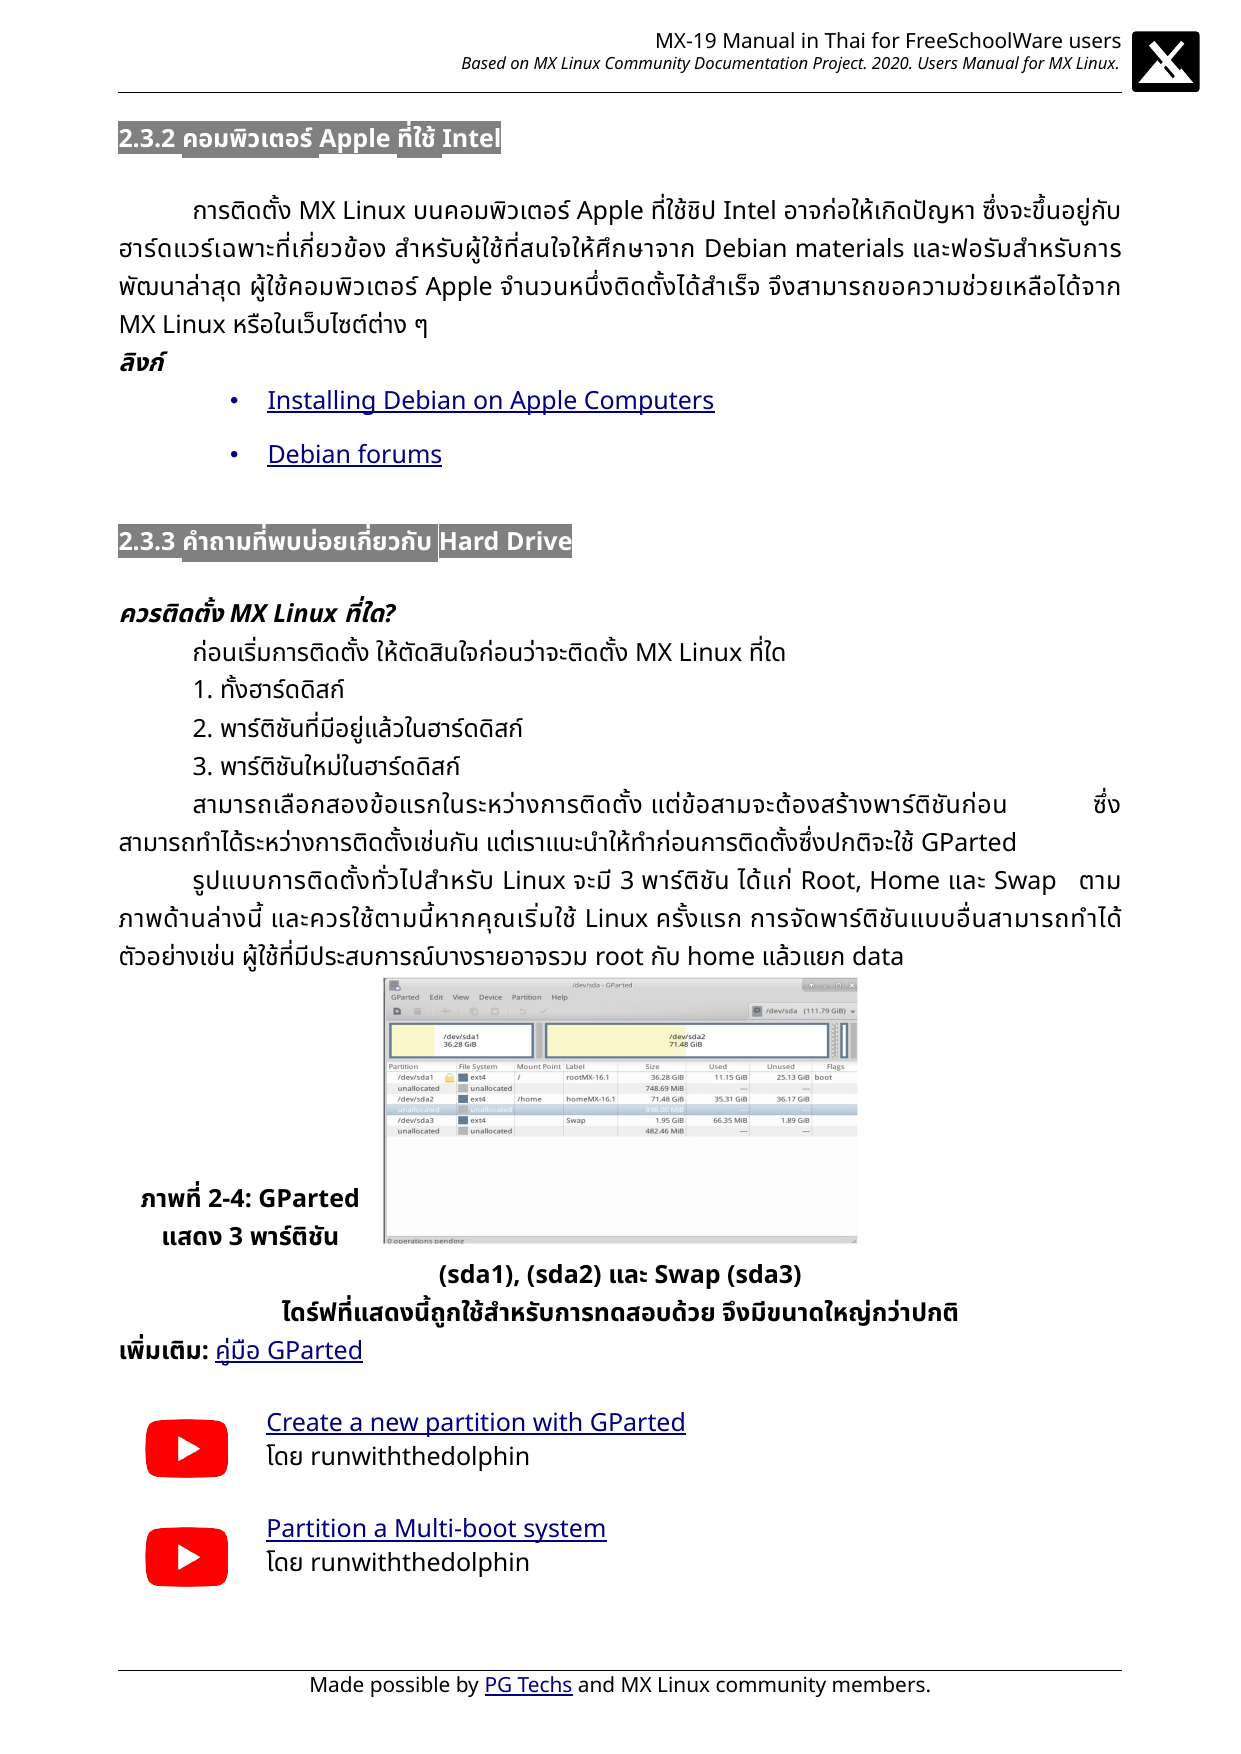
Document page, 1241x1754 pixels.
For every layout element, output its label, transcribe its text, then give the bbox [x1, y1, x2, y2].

text ไดร์ฟที่แสดงนี้ถูกใช้สำหรับการทดสอบด้วย จึงมีขนาดใหญ่กว่าปกติ [118, 1295, 1122, 1333]
text เพิ่มเติม: คู่มือ GParted [118, 1333, 1122, 1371]
text 2. พาร์ติชันที่มีอยู่แล้วในฮาร์ดดิสก์ [118, 710, 1122, 748]
text [118, 1439, 145, 1477]
text ก่อนเริ่มการติดตั้ง ให้ตัดสินใจก่อนว่าจะติดตั้ง MX Linux ที่ใด [118, 634, 1122, 672]
text ภาพที่ 2-4: GParted แสดง 3 พาร์ติชัน (sda1), (sda2) และ Swap (sda3) [118, 1181, 1122, 1295]
text ลิงก์ [118, 345, 1122, 382]
text Partition a Multi-boot system [118, 1511, 1122, 1545]
list Installing Debian on Apple Computers [230, 382, 1122, 417]
text 1. ทั้งฮาร์ดดิสก์ [118, 672, 1122, 710]
text โดย runwiththedolphin [229, 1439, 1122, 1477]
text 2.3.2 คอมพิวเตอร์ Apple ที่ใช้ Intel [118, 121, 1122, 158]
picture [145, 1419, 229, 1478]
text 2.3.3 คำถามที่พบบ่อยเกี่ยวกับ Hard Drive [118, 524, 1122, 562]
picture [145, 1527, 229, 1587]
picture [381, 976, 859, 1246]
list Debian forums [230, 436, 1122, 470]
text Create a new partition with GParted [118, 1405, 1122, 1439]
text การติดตั้ง MX Linux บนคอมพิวเตอร์ Apple ที่ใช้ชิป Intel อาจก่อให้เกิดปัญหา ซึ่งจะขึ้นอยู่กับฮาร์ดแวร์เฉพาะที่เกี่ยวข้อง สำหรับผู้ใช้ที่สนใจให้ศึกษาจาก Debian materials และฟอรัมสำหรับการพัฒนาล่าสุด ผู้ใช้คอมพิวเตอร์ Apple จำนวนหนึ่งติดตั้งได้สำเร็จ จึงสามารถขอความช่วยเหลือได้จาก MX Linux หรือในเว็บไซต์ต่าง ๆ [118, 193, 1122, 345]
text [118, 1545, 145, 1583]
text โดย runwiththedolphin [229, 1545, 1122, 1583]
text ควรติดตั้ง MX Linux ที่ใด? [118, 596, 1122, 634]
text รูปแบบการติดตั้งทั่วไปสำหรับ Linux จะมี 3 พาร์ติชัน ได้แก่ Root, Home และ Swap ตามภาพด้านล่างนี้ และควรใช้ตามนี้หากคุณเริ่มใช้ Linux ครั้งแรก การจัดพาร์ติชันแบบอื่นสามารถทำได้ ตัวอย่างเช่น ผู้ใช้ที่มีประสบการณ์บางรายอาจรวม root กับ home แล้วแยก data [118, 862, 1122, 976]
text สามารถเลือกสองข้อแรกในระหว่างการติดตั้ง แต่ข้อสามจะต้องสร้างพาร์ติชันก่อน ซึ่งสามารถทำได้ระหว่างการติดตั้งเช่นกัน แต่เราแนะนำให้ทำก่อนการติดตั้งซึ่งปกติจะใช้ GParted [118, 786, 1122, 862]
text 3. พาร์ติชันใหม่ในฮาร์ดดิสก์ [118, 748, 1122, 786]
